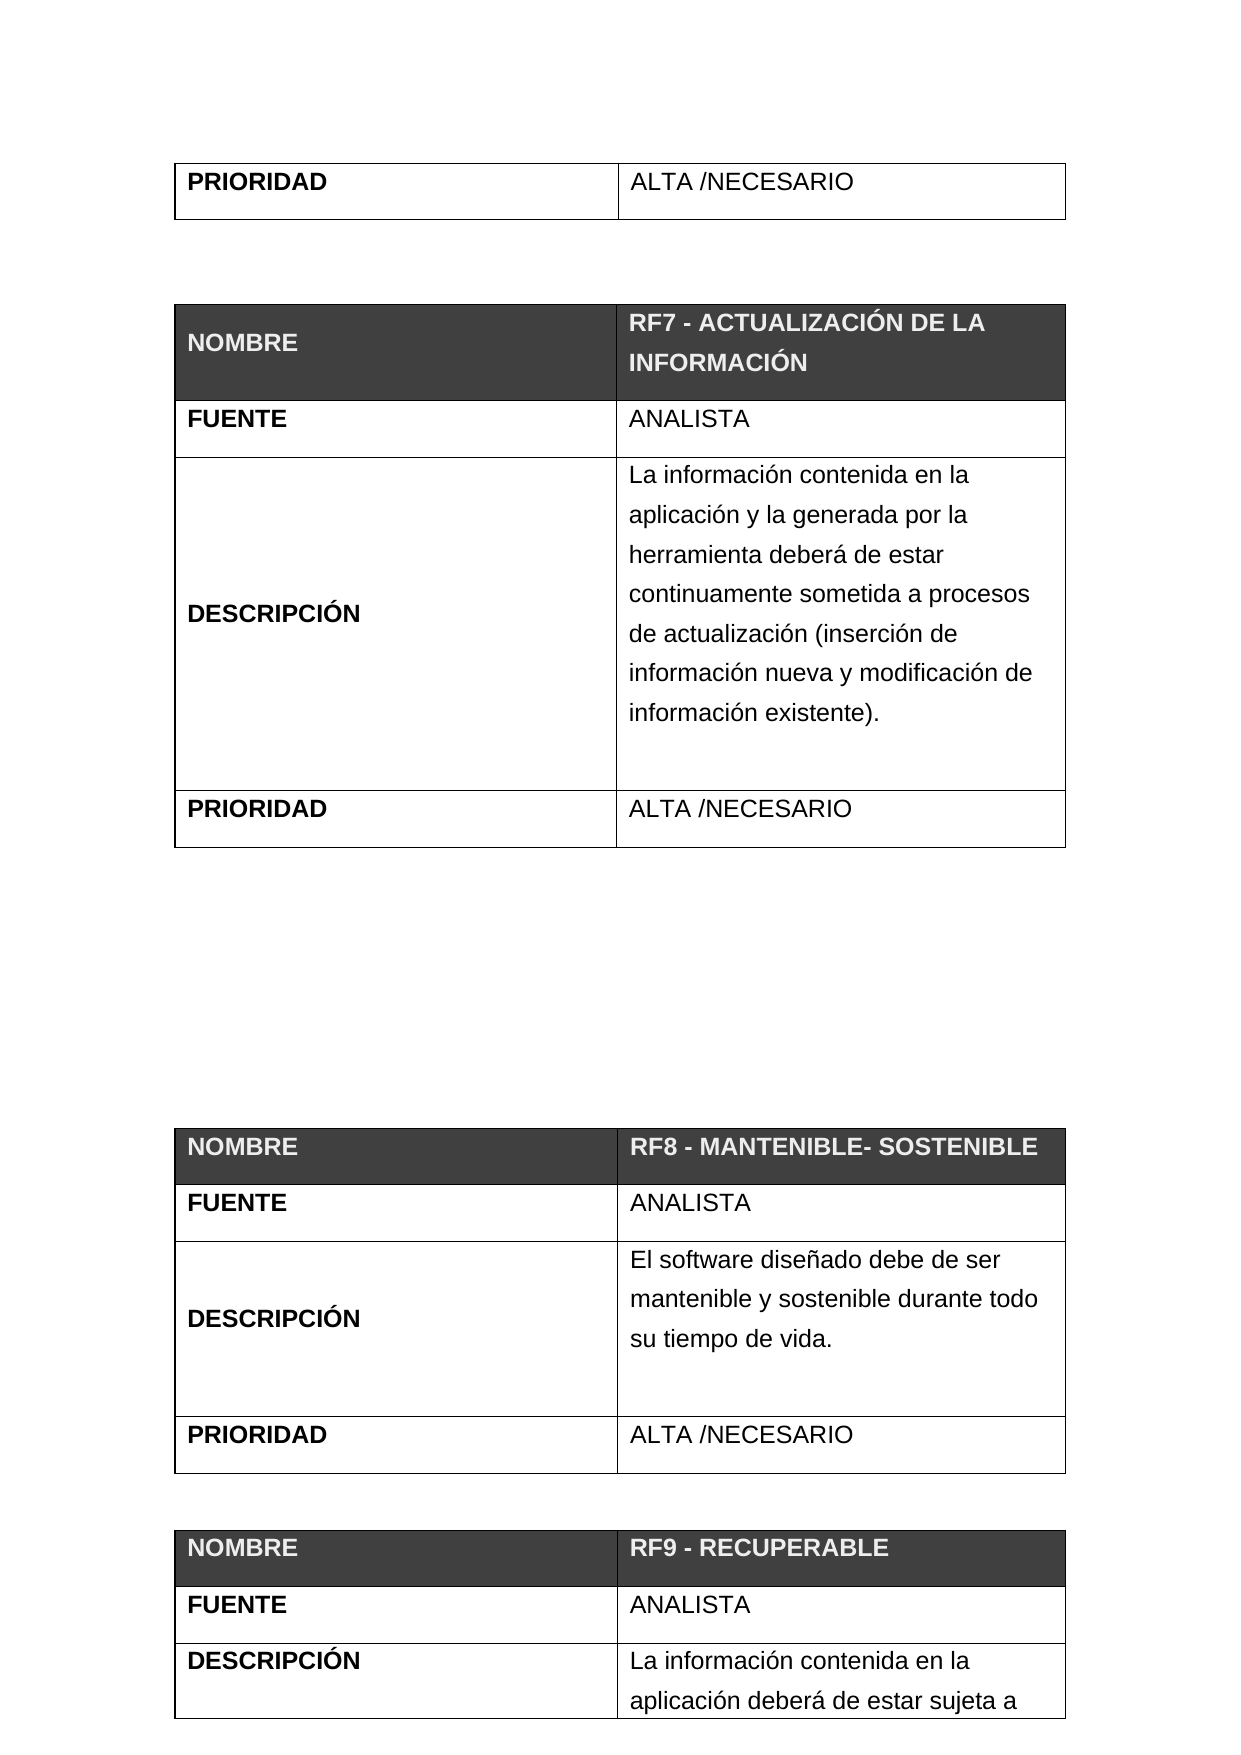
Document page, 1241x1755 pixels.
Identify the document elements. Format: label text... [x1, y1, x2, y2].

table_cell La información contenida en la aplicación y la generada por la herramienta deberá de estar continuamente sometida a procesos de actualización (inserción de información nueva y modificación de información existente). [617, 458, 1065, 790]
table_cell ALTA /NECESARIO [617, 791, 1065, 847]
table_header NOMBRE [176, 305, 616, 400]
table_cell PRIORIDAD [176, 1417, 617, 1472]
table_cell PRIORIDAD [176, 164, 618, 219]
table_header RF7 - ACTUALIZACIÓN DE LA INFORMACIÓN [617, 305, 1065, 400]
table_cell La información contenida en la aplicación deberá de estar sujeta a [618, 1644, 1065, 1718]
table_cell ALTA /NECESARIO [618, 1417, 1065, 1472]
table_header RF8 - MANTENIBLE- SOSTENIBLE [618, 1129, 1065, 1184]
table_cell DESCRIPCIÓN [176, 1242, 617, 1416]
table_cell ANALISTA [617, 401, 1065, 457]
table_cell El software diseñado debe de ser mantenible y sostenible durante todo su tiempo de vida. [618, 1242, 1065, 1416]
table_header RF9 - RECUPERABLE [618, 1531, 1065, 1586]
table_header NOMBRE [176, 1129, 617, 1184]
table_cell ALTA /NECESARIO [619, 164, 1065, 219]
table_cell DESCRIPCIÓN [176, 458, 616, 790]
table_cell ANALISTA [618, 1587, 1065, 1642]
table_cell ANALISTA [618, 1185, 1065, 1241]
table_cell FUENTE [176, 1185, 617, 1241]
table_cell PRIORIDAD [176, 791, 616, 847]
table_cell FUENTE [176, 401, 616, 457]
table_cell FUENTE [176, 1587, 617, 1642]
table_cell DESCRIPCIÓN [176, 1644, 617, 1718]
table_header NOMBRE [176, 1531, 617, 1586]
